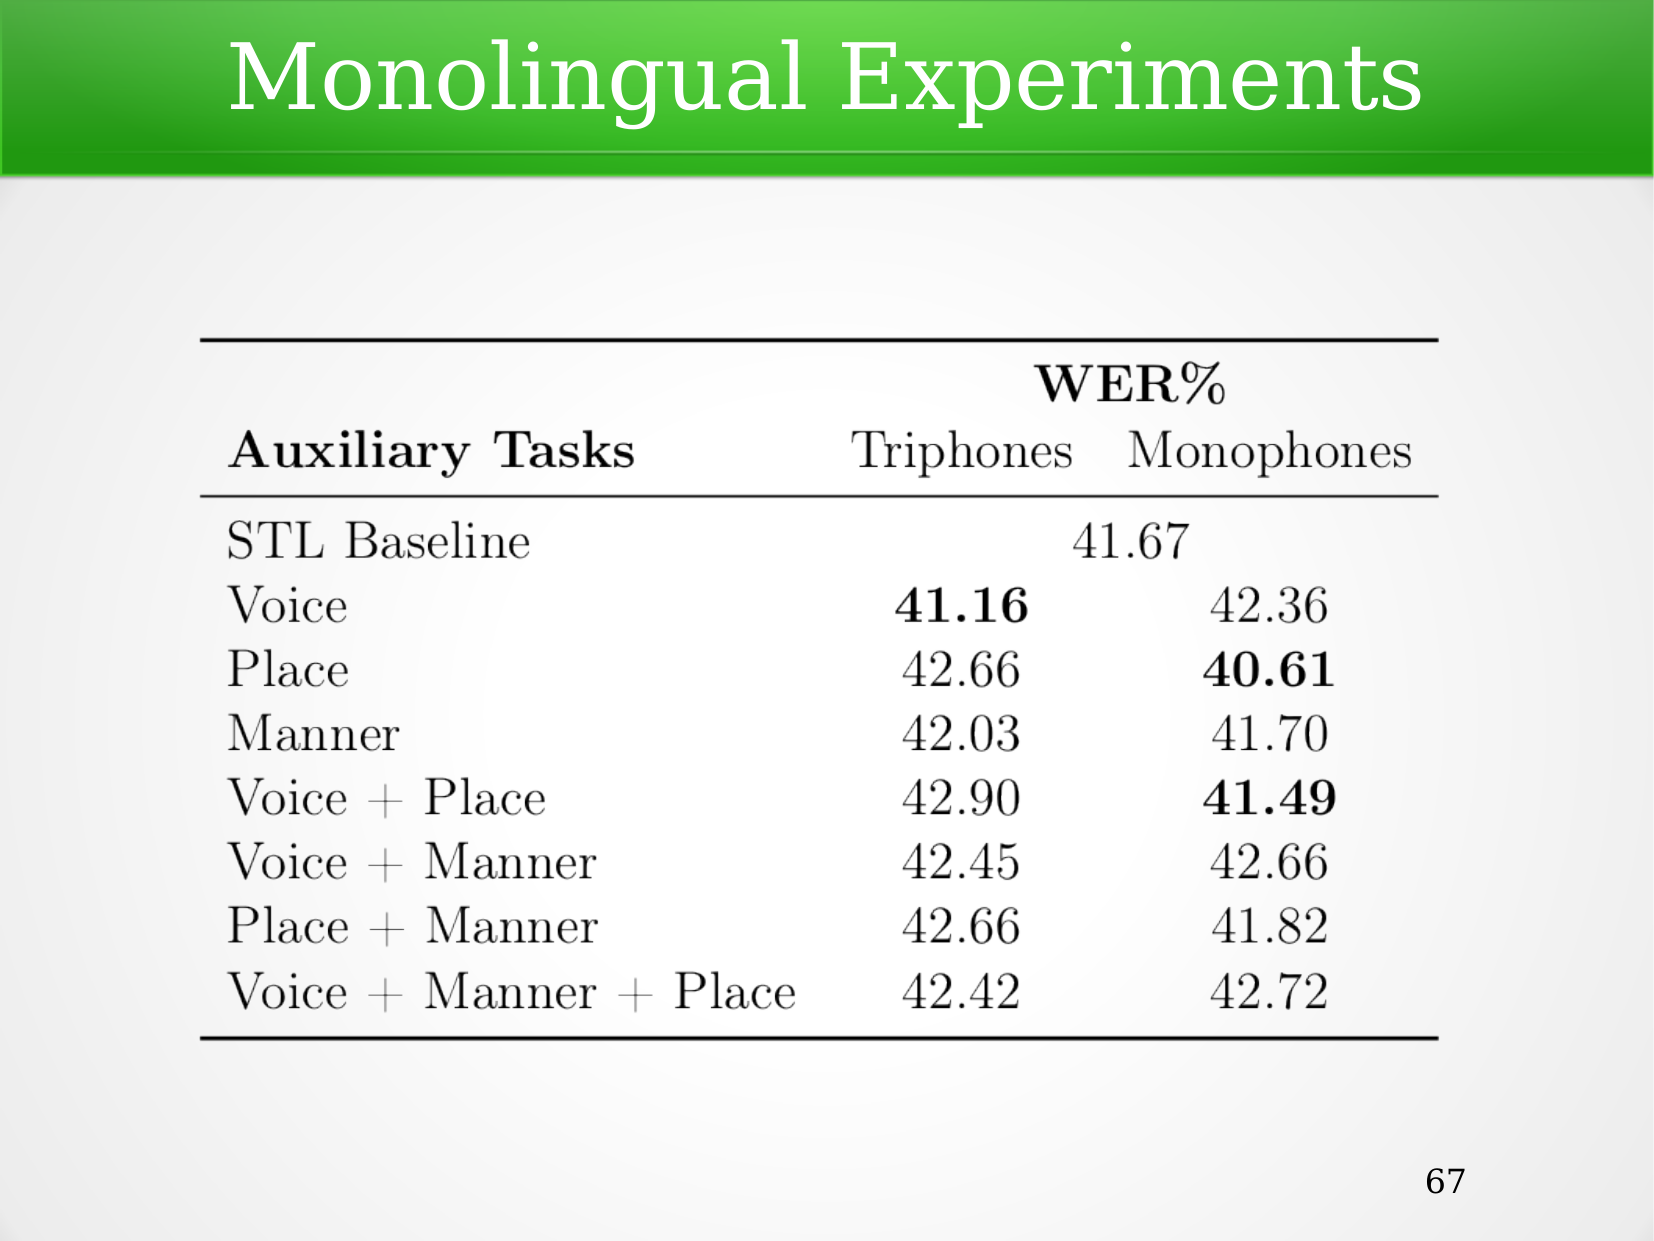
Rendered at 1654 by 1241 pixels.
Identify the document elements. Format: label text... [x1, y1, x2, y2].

title Monolingual Experiments [82, 11, 1571, 154]
picture [0, 0, 1654, 1241]
